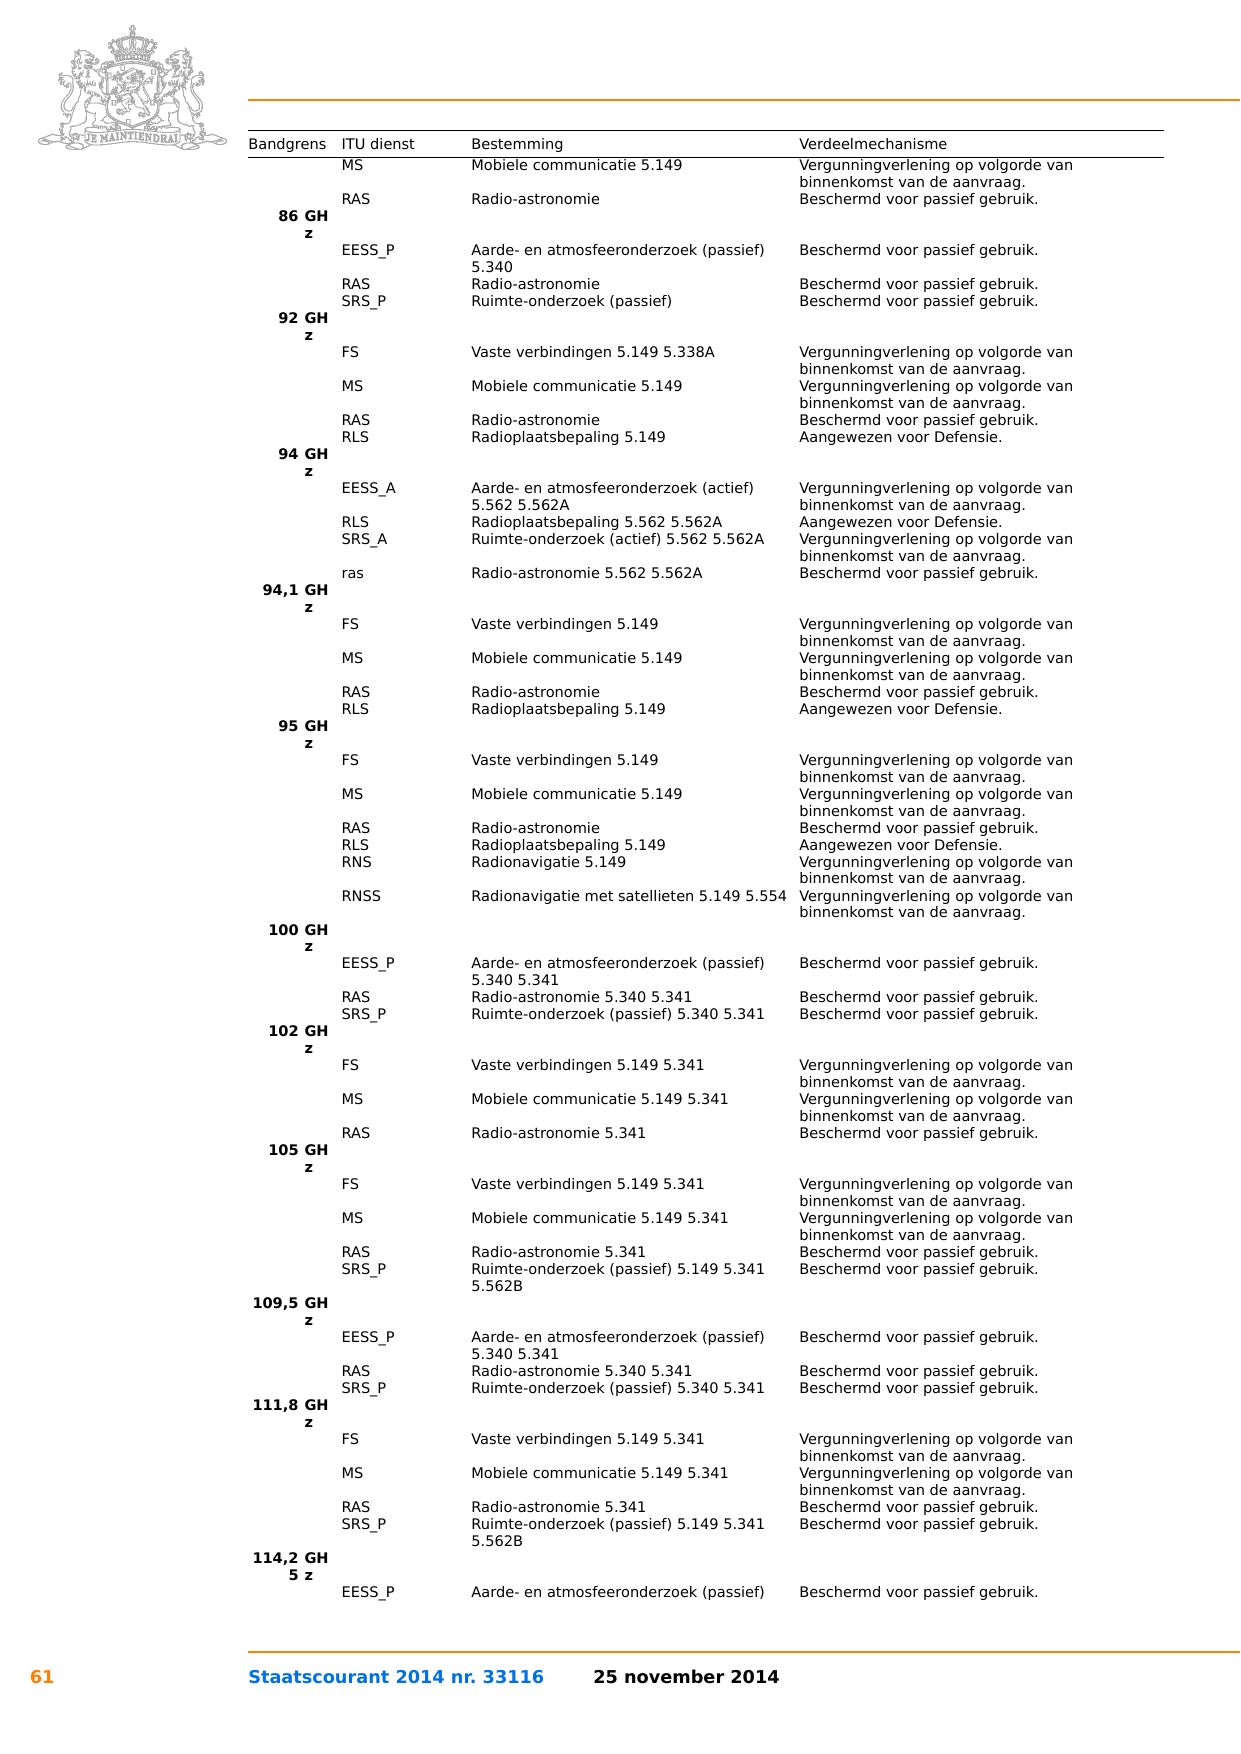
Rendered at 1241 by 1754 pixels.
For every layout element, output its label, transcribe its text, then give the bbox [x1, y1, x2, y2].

table_cell Aangewezen voor Defensie. [793, 429, 1163, 446]
table_cell EESS_P [336, 242, 465, 276]
table_cell [298, 1499, 336, 1516]
table_cell RLS [336, 836, 465, 853]
table_cell Aarde- en atmosfeeronderzoek (passief) 5.340 5.341 [465, 1329, 793, 1363]
table_cell [248, 531, 298, 565]
table_cell [465, 1142, 793, 1176]
table_cell Radio-astronomie [465, 412, 793, 429]
table_cell Aangewezen voor Defensie. [793, 836, 1163, 853]
table_cell Ruimte-onderzoek (passief) 5.340 5.341 [465, 1380, 793, 1397]
table_cell [248, 378, 298, 412]
table_cell [248, 752, 298, 786]
table_cell Radio-astronomie [465, 820, 793, 836]
table_cell [248, 429, 298, 446]
table_cell Beschermd voor passief gebruik. [793, 1380, 1163, 1397]
table_cell FS [336, 1057, 465, 1091]
table_cell Vaste verbindingen 5.149 5.341 [465, 1431, 793, 1465]
table_cell GHz [298, 1397, 336, 1431]
table_cell Vergunningverlening op volgorde van binnenkomst van de aanvraag. [793, 650, 1163, 684]
table_cell 105 [248, 1142, 298, 1176]
table_cell SRS_P [336, 1006, 465, 1023]
table_cell Radio-astronomie 5.340 5.341 [465, 1363, 793, 1380]
table_cell [336, 718, 465, 752]
table_cell [248, 616, 298, 650]
table_cell GHz [298, 921, 336, 955]
table_cell MS [336, 786, 465, 819]
table_cell MS [336, 1465, 465, 1499]
table_cell MS [336, 650, 465, 684]
table_cell 111,8 [248, 1397, 298, 1431]
table_cell FS [336, 1176, 465, 1210]
table_cell Radio-astronomie [465, 276, 793, 293]
table_cell GHz [298, 446, 336, 480]
table_cell [298, 1244, 336, 1261]
table_cell Beschermd voor passief gebruik. [793, 1261, 1163, 1295]
table_cell Beschermd voor passief gebruik. [793, 1006, 1163, 1023]
table_cell Beschermd voor passief gebruik. [793, 565, 1163, 582]
table_cell [336, 1397, 465, 1431]
table_cell GHz [298, 1142, 336, 1176]
table_cell Beschermd voor passief gebruik. [793, 684, 1163, 701]
table_cell [465, 718, 793, 752]
table_cell Beschermd voor passief gebruik. [793, 293, 1163, 310]
table_cell 92 [248, 310, 298, 344]
table_cell SRS_A [336, 531, 465, 565]
table_cell [248, 158, 298, 191]
table_cell [248, 1363, 298, 1380]
table_cell SRS_P [336, 1380, 465, 1397]
table_header Verdeelmechanisme [793, 131, 1163, 157]
table_cell [793, 1397, 1163, 1431]
table_cell Beschermd voor passief gebruik. [793, 1363, 1163, 1380]
table_cell [248, 1380, 298, 1397]
table_cell [248, 1261, 298, 1295]
table_cell RAS [336, 412, 465, 429]
table_cell RLS [336, 429, 465, 446]
table_cell [298, 1465, 336, 1499]
table_cell Beschermd voor passief gebruik. [793, 191, 1163, 208]
table_cell [298, 854, 336, 887]
table_cell FS [336, 616, 465, 650]
table_cell [465, 310, 793, 344]
table_cell [248, 650, 298, 684]
table_cell RAS [336, 1363, 465, 1380]
table_cell [465, 1023, 793, 1057]
table_cell GHz [298, 310, 336, 344]
table_cell Beschermd voor passief gebruik. [793, 1329, 1163, 1363]
table_cell [793, 310, 1163, 344]
table_cell Vergunningverlening op volgorde van binnenkomst van de aanvraag. [793, 1210, 1163, 1244]
table_cell RAS [336, 989, 465, 1006]
table_cell [336, 310, 465, 344]
table_cell GHz [298, 718, 336, 752]
table_cell Vaste verbindingen 5.149 [465, 752, 793, 786]
table_cell [465, 446, 793, 480]
table_cell Beschermd voor passief gebruik. [793, 1584, 1163, 1601]
table_cell RAS [336, 820, 465, 836]
table_cell Aarde- en atmosfeeronderzoek (passief) 5.340 [465, 242, 793, 276]
table_cell Mobiele communicatie 5.149 [465, 786, 793, 819]
table_cell Vergunningverlening op volgorde van binnenkomst van de aanvraag. [793, 854, 1163, 887]
table_cell Ruimte-onderzoek (passief) [465, 293, 793, 310]
table_cell [248, 276, 298, 293]
table_cell Radionavigatie met satellieten 5.149 5.554 [465, 888, 793, 921]
table_cell Mobiele communicatie 5.149 5.341 [465, 1465, 793, 1499]
table_cell [298, 888, 336, 921]
table_cell Vergunningverlening op volgorde van binnenkomst van de aanvraag. [793, 752, 1163, 786]
table_cell 94 [248, 446, 298, 480]
table_cell [248, 786, 298, 819]
table_cell EESS_P [336, 1329, 465, 1363]
table_cell 86 [248, 208, 298, 242]
table_cell [298, 344, 336, 378]
table_cell [248, 191, 298, 208]
table_cell RAS [336, 1244, 465, 1261]
table_cell [248, 1006, 298, 1023]
table_cell [298, 1516, 336, 1549]
table_cell Radio-astronomie 5.340 5.341 [465, 989, 793, 1006]
table_cell GHz [298, 208, 336, 242]
table_cell RAS [336, 276, 465, 293]
table_cell Ruimte-onderzoek (passief) 5.149 5.341 5.562B [465, 1261, 793, 1295]
table_cell RAS [336, 1125, 465, 1142]
table_cell Vergunningverlening op volgorde van binnenkomst van de aanvraag. [793, 378, 1163, 412]
table_cell [298, 1329, 336, 1363]
table_cell [336, 446, 465, 480]
table_cell Radioplaatsbepaling 5.149 [465, 701, 793, 718]
table_cell 94,1 [248, 582, 298, 616]
table_cell [298, 786, 336, 819]
table_cell [465, 1550, 793, 1583]
table_cell GHz [298, 582, 336, 616]
table_cell Mobiele communicatie 5.149 [465, 650, 793, 684]
table_header Bestemming [465, 131, 793, 157]
table_cell Radio-astronomie 5.341 [465, 1499, 793, 1516]
table_cell Beschermd voor passief gebruik. [793, 1499, 1163, 1516]
table_cell Vergunningverlening op volgorde van binnenkomst van de aanvraag. [793, 888, 1163, 921]
table_cell [298, 293, 336, 310]
table_cell Mobiele communicatie 5.149 5.341 [465, 1210, 793, 1244]
table_cell Beschermd voor passief gebruik. [793, 820, 1163, 836]
table_cell Beschermd voor passief gebruik. [793, 955, 1163, 989]
table_cell [248, 1176, 298, 1210]
table_cell [298, 1057, 336, 1091]
table_cell GHz [298, 1295, 336, 1329]
table_cell [298, 242, 336, 276]
table_cell MS [336, 158, 465, 191]
table_cell [298, 378, 336, 412]
table_cell [248, 888, 298, 921]
table_cell [298, 276, 336, 293]
table_cell Vaste verbindingen 5.149 5.341 [465, 1057, 793, 1091]
table_cell MS [336, 378, 465, 412]
table_cell [298, 684, 336, 701]
table_cell [336, 1023, 465, 1057]
table_cell Vaste verbindingen 5.149 5.338A [465, 344, 793, 378]
table_cell [298, 989, 336, 1006]
table_cell Vergunningverlening op volgorde van binnenkomst van de aanvraag. [793, 531, 1163, 565]
table_cell [248, 480, 298, 514]
table_cell Ruimte-onderzoek (passief) 5.340 5.341 [465, 1006, 793, 1023]
table_cell [248, 1499, 298, 1516]
table_cell [248, 955, 298, 989]
table_cell [248, 989, 298, 1006]
table_cell [298, 752, 336, 786]
table_cell [465, 208, 793, 242]
table_cell [465, 582, 793, 616]
table_cell MS [336, 1210, 465, 1244]
table_cell [248, 836, 298, 853]
table_cell EESS_P [336, 955, 465, 989]
table_cell [298, 820, 336, 836]
table_cell [298, 412, 336, 429]
table_cell Aangewezen voor Defensie. [793, 701, 1163, 718]
table_cell Ruimte-onderzoek (passief) 5.149 5.341 5.562B [465, 1516, 793, 1549]
table_cell [248, 1584, 298, 1601]
table_cell [793, 582, 1163, 616]
table_cell 114,25 [248, 1550, 298, 1583]
table_cell Beschermd voor passief gebruik. [793, 1516, 1163, 1549]
table_cell [336, 1550, 465, 1583]
table_header ITU dienst [336, 131, 465, 157]
table_cell [248, 412, 298, 429]
table_cell [298, 158, 336, 191]
table_cell Beschermd voor passief gebruik. [793, 276, 1163, 293]
table_cell [298, 1261, 336, 1295]
table_cell [793, 1550, 1163, 1583]
table_cell Vergunningverlening op volgorde van binnenkomst van de aanvraag. [793, 344, 1163, 378]
table_cell EESS_A [336, 480, 465, 514]
table_cell [465, 921, 793, 955]
table_cell [248, 565, 298, 582]
table_cell [298, 616, 336, 650]
table_cell [248, 344, 298, 378]
table_cell Vergunningverlening op volgorde van binnenkomst van de aanvraag. [793, 1431, 1163, 1465]
table_cell Radio-astronomie 5.562 5.562A [465, 565, 793, 582]
table_cell [793, 1023, 1163, 1057]
table_cell [248, 1465, 298, 1499]
table_cell [298, 429, 336, 446]
table_cell EESS_P [336, 1584, 465, 1601]
table_cell Vergunningverlening op volgorde van binnenkomst van de aanvraag. [793, 616, 1163, 650]
table_cell [298, 1363, 336, 1380]
table_cell SRS_P [336, 1261, 465, 1295]
table_cell Radio-astronomie [465, 191, 793, 208]
table_cell [793, 446, 1163, 480]
table_cell [298, 1584, 336, 1601]
table_cell [336, 1142, 465, 1176]
table_cell Radio-astronomie [465, 684, 793, 701]
table_cell [298, 955, 336, 989]
table_cell [248, 684, 298, 701]
table_cell [248, 293, 298, 310]
table_cell Aarde- en atmosfeeronderzoek (actief) 5.562 5.562A [465, 480, 793, 514]
table_cell [298, 191, 336, 208]
table_cell [298, 1125, 336, 1142]
table_cell RLS [336, 514, 465, 531]
table_cell [465, 1397, 793, 1431]
table_cell [248, 1057, 298, 1091]
table_cell Vaste verbindingen 5.149 5.341 [465, 1176, 793, 1210]
table_cell Aarde- en atmosfeeronderzoek (passief) [465, 1584, 793, 1601]
table_cell Radioplaatsbepaling 5.149 [465, 429, 793, 446]
table_cell [248, 701, 298, 718]
table_cell RNSS [336, 888, 465, 921]
table_cell [793, 208, 1163, 242]
table_cell FS [336, 1431, 465, 1465]
table_cell [336, 582, 465, 616]
table_cell RAS [336, 1499, 465, 1516]
table_cell [248, 514, 298, 531]
table_cell [248, 1516, 298, 1549]
table_cell 95 [248, 718, 298, 752]
table_cell Vaste verbindingen 5.149 [465, 616, 793, 650]
table_cell RNS [336, 854, 465, 887]
table_cell FS [336, 344, 465, 378]
table_cell [298, 514, 336, 531]
table_cell Aarde- en atmosfeeronderzoek (passief) 5.340 5.341 [465, 955, 793, 989]
table_cell [248, 1125, 298, 1142]
table_cell [298, 531, 336, 565]
table_cell [793, 921, 1163, 955]
table_cell GHz [298, 1023, 336, 1057]
table_cell [298, 701, 336, 718]
table_cell RLS [336, 701, 465, 718]
table_cell [248, 854, 298, 887]
table_cell SRS_P [336, 1516, 465, 1549]
table_cell [298, 1380, 336, 1397]
table_cell Vergunningverlening op volgorde van binnenkomst van de aanvraag. [793, 1465, 1163, 1499]
table_cell Beschermd voor passief gebruik. [793, 1244, 1163, 1261]
table_cell RAS [336, 684, 465, 701]
table_header Bandgrens [248, 131, 336, 157]
table_cell Aangewezen voor Defensie. [793, 514, 1163, 531]
table_cell GHz [298, 1550, 336, 1583]
table_cell [248, 1431, 298, 1465]
table_cell [298, 1431, 336, 1465]
table_cell [298, 1210, 336, 1244]
table_cell Beschermd voor passief gebruik. [793, 1125, 1163, 1142]
table_cell [336, 921, 465, 955]
table_cell [248, 1210, 298, 1244]
table_cell 102 [248, 1023, 298, 1057]
table_cell [248, 1244, 298, 1261]
table_cell Radioplaatsbepaling 5.149 [465, 836, 793, 853]
table_cell [248, 820, 298, 836]
table_cell 109,5 [248, 1295, 298, 1329]
table_cell SRS_P [336, 293, 465, 310]
table_cell [298, 650, 336, 684]
table_cell [793, 1142, 1163, 1176]
picture [38, 25, 227, 150]
table_cell [298, 1006, 336, 1023]
table_cell Vergunningverlening op volgorde van binnenkomst van de aanvraag. [793, 786, 1163, 819]
table_cell MS [336, 1091, 465, 1125]
table_cell Vergunningverlening op volgorde van binnenkomst van de aanvraag. [793, 1176, 1163, 1210]
table_cell [298, 836, 336, 853]
table_cell RAS [336, 191, 465, 208]
table_cell Radioplaatsbepaling 5.562 5.562A [465, 514, 793, 531]
table_cell [248, 242, 298, 276]
table_cell Mobiele communicatie 5.149 5.341 [465, 1091, 793, 1125]
table_cell [793, 718, 1163, 752]
table_cell Radio-astronomie 5.341 [465, 1125, 793, 1142]
table_cell [298, 1176, 336, 1210]
table_cell Vergunningverlening op volgorde van binnenkomst van de aanvraag. [793, 1091, 1163, 1125]
table_cell [248, 1329, 298, 1363]
table_cell [298, 565, 336, 582]
table_cell 100 [248, 921, 298, 955]
table_cell FS [336, 752, 465, 786]
table_cell [298, 480, 336, 514]
table_cell Vergunningverlening op volgorde van binnenkomst van de aanvraag. [793, 1057, 1163, 1091]
table_cell Mobiele communicatie 5.149 [465, 158, 793, 191]
table_cell Ruimte-onderzoek (actief) 5.562 5.562A [465, 531, 793, 565]
table_cell Radio-astronomie 5.341 [465, 1244, 793, 1261]
table_cell Mobiele communicatie 5.149 [465, 378, 793, 412]
table_cell Vergunningverlening op volgorde van binnenkomst van de aanvraag. [793, 158, 1163, 191]
table_cell [336, 208, 465, 242]
table_cell [336, 1295, 465, 1329]
table_cell Beschermd voor passief gebruik. [793, 412, 1163, 429]
table_cell [793, 1295, 1163, 1329]
table_cell [465, 1295, 793, 1329]
table_cell Beschermd voor passief gebruik. [793, 989, 1163, 1006]
table_cell [298, 1091, 336, 1125]
table_cell [248, 1091, 298, 1125]
table_cell ras [336, 565, 465, 582]
table_cell Beschermd voor passief gebruik. [793, 242, 1163, 276]
table_cell Radionavigatie 5.149 [465, 854, 793, 887]
table_cell Vergunningverlening op volgorde van binnenkomst van de aanvraag. [793, 480, 1163, 514]
